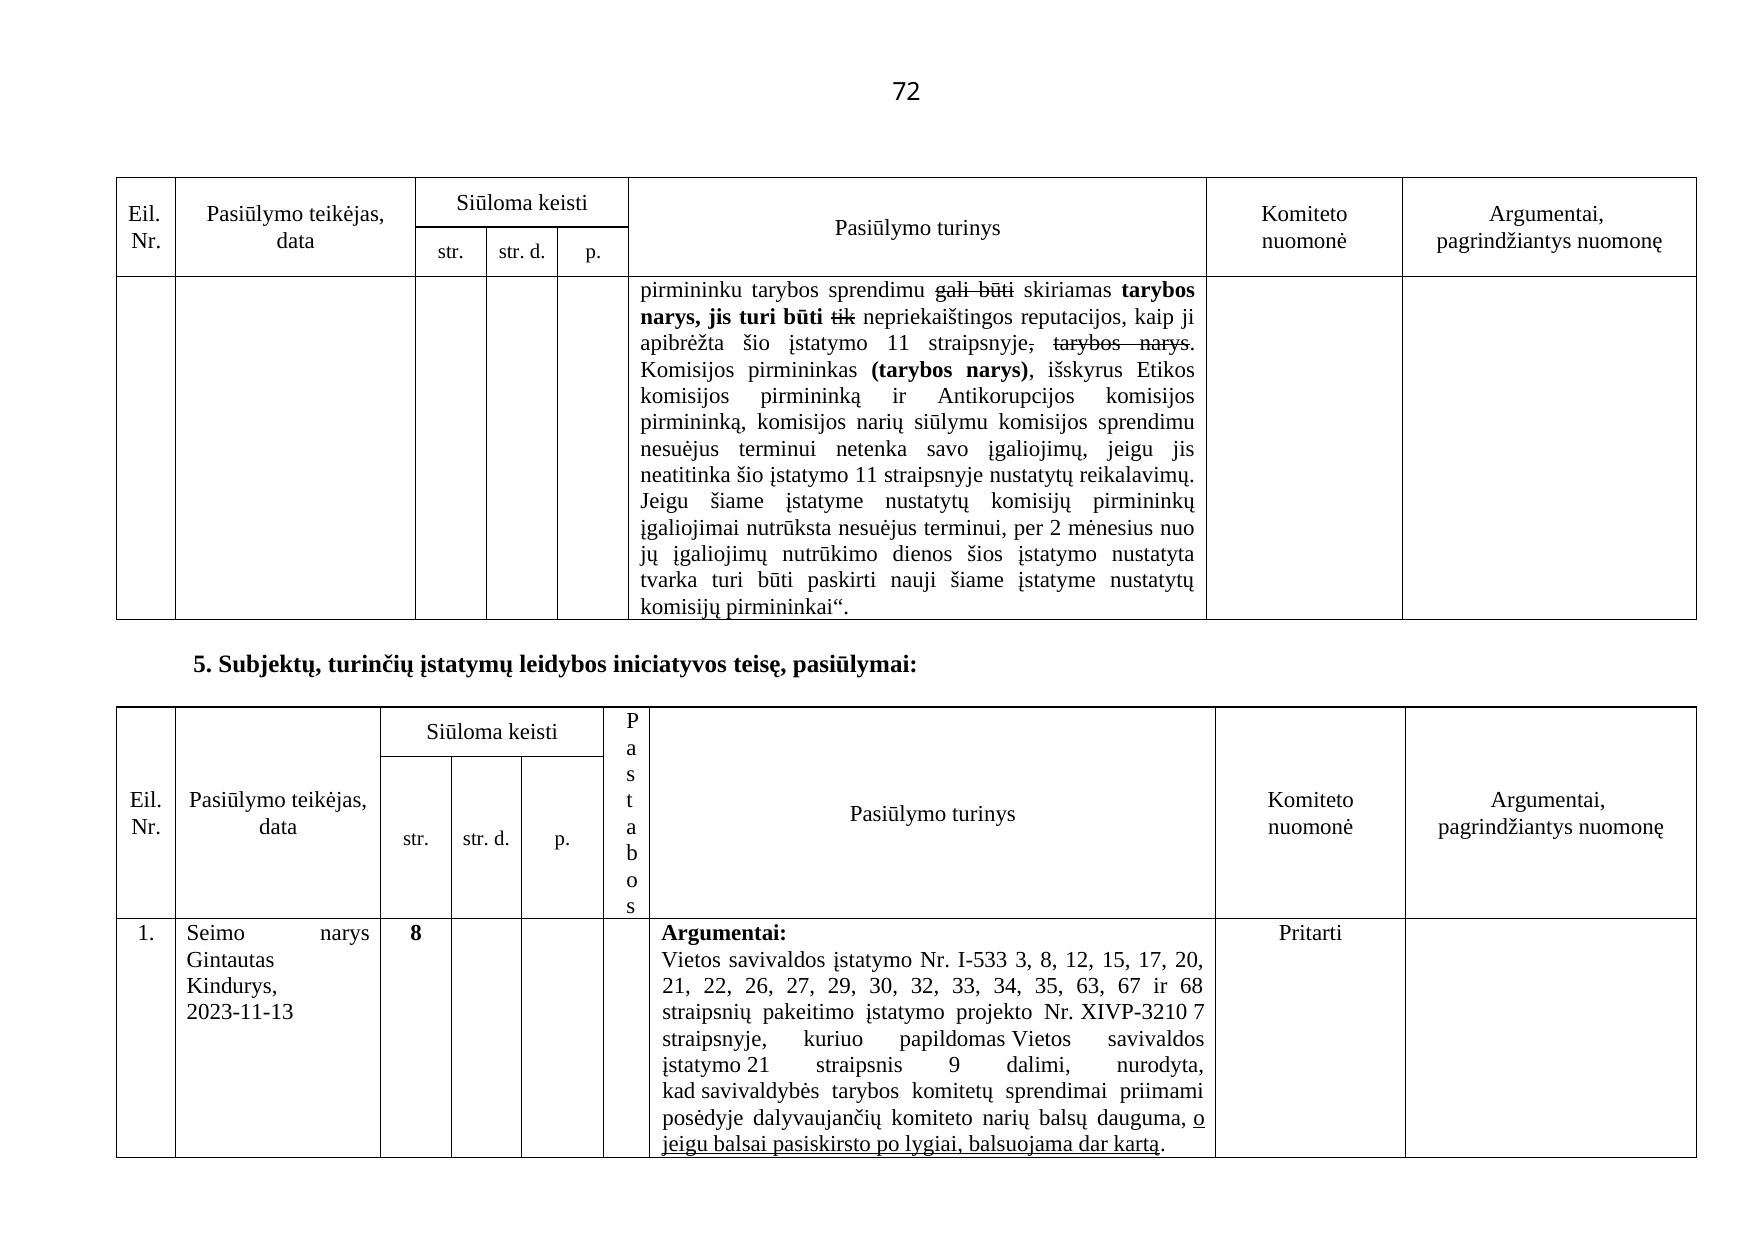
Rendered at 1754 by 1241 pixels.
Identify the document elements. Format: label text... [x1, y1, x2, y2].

table_cell p. [522, 757, 603, 918]
table_cell 1. [117, 919, 175, 1157]
table_cell [487, 277, 557, 619]
table_header Argumentai, pagrindžiantys nuomonę [1403, 178, 1696, 276]
table_header Komiteto nuomonė [1207, 178, 1402, 276]
table_header Siūloma keisti [381, 708, 603, 756]
table_header Argumentai, pagrindžiantys nuomonę [1406, 708, 1696, 918]
table_cell str. d. [452, 757, 521, 918]
table_cell Seimo narys Gintautas Kindurys, 2023-11-13 [176, 919, 380, 1157]
table_cell [558, 277, 628, 619]
table_cell [1406, 919, 1696, 1157]
table_cell [604, 919, 649, 1157]
table_cell Argumentai: Vietos savivaldos įstatymo Nr. I-533 3, 8, 12, 15, 17, 20, 21, 22, 26, 27, 29, 30, 32, 33, 34, 35, 63, 67 ir 68 straipsnių pakeitimo įstatymo projekto Nr. XIVP-3210 7 straipsnyje, kuriuo papildomas Vietos savivaldos įstatymo 21 straipsnis 9 dalimi, nurodyta, kad savivaldybės tarybos komitetų sprendimai priimami posėdyje dalyvaujančių komiteto narių balsų dauguma, o jeigu balsai pasiskirsto po lygiai, balsuojama dar kartą. [650, 919, 1215, 1157]
table_cell pirmininku tarybos sprendimu gali būti skiriamas tarybos narys, jis turi būti tik nepriekaištingos reputacijos, kaip ji apibrėžta šio įstatymo 11 straipsnyje, tarybos narys. Komisijos pirmininkas (tarybos narys), išskyrus Etikos komisijos pirmininką ir Antikorupcijos komisijos pirmininką, komisijos narių siūlymu komisijos sprendimu nesuėjus terminui netenka savo įgaliojimų, jeigu jis neatitinka šio įstatymo 11 straipsnyje nustatytų reikalavimų. Jeigu šiame įstatyme nustatytų komisijų pirmininkų įgaliojimai nutrūksta nesuėjus terminui, per 2 mėnesius nuo jų įgaliojimų nutrūkimo dienos šios įstatymo nustatyta tvarka turi būti paskirti nauji šiame įstatyme nustatytų komisijų pirmininkai“. [629, 277, 1206, 619]
table_cell [176, 277, 415, 619]
table_header Pasiūlymo turinys [650, 708, 1215, 918]
table_header Komiteto nuomonė [1216, 708, 1405, 918]
table_cell str. [381, 757, 451, 918]
table_cell 8 [381, 919, 451, 1157]
table_cell str. d. [487, 228, 557, 276]
table_cell p. [558, 228, 628, 276]
table_header Eil. Nr. [117, 708, 175, 918]
table_cell [522, 919, 603, 1157]
table_header Pasiūlymo turinys [629, 178, 1206, 276]
table_header Pasiūlymo teikėjas, data [176, 178, 415, 276]
table_header Pastabos [604, 708, 649, 918]
subtitle 5. Subjektų, turinčių įstatymų leidybos iniciatyvos teisę, pasiūlymai: [118, 649, 1695, 678]
table_cell [117, 277, 175, 619]
table_cell [1403, 277, 1696, 619]
table_cell [1207, 277, 1402, 619]
table_cell [452, 919, 521, 1157]
table_header Eil. Nr. [117, 178, 175, 276]
table_cell Pritarti [1216, 919, 1405, 1157]
table_cell [416, 277, 486, 619]
table_cell str. [416, 228, 486, 276]
table_header Pasiūlymo teikėjas, data [176, 708, 380, 918]
table_header Siūloma keisti [416, 178, 628, 226]
